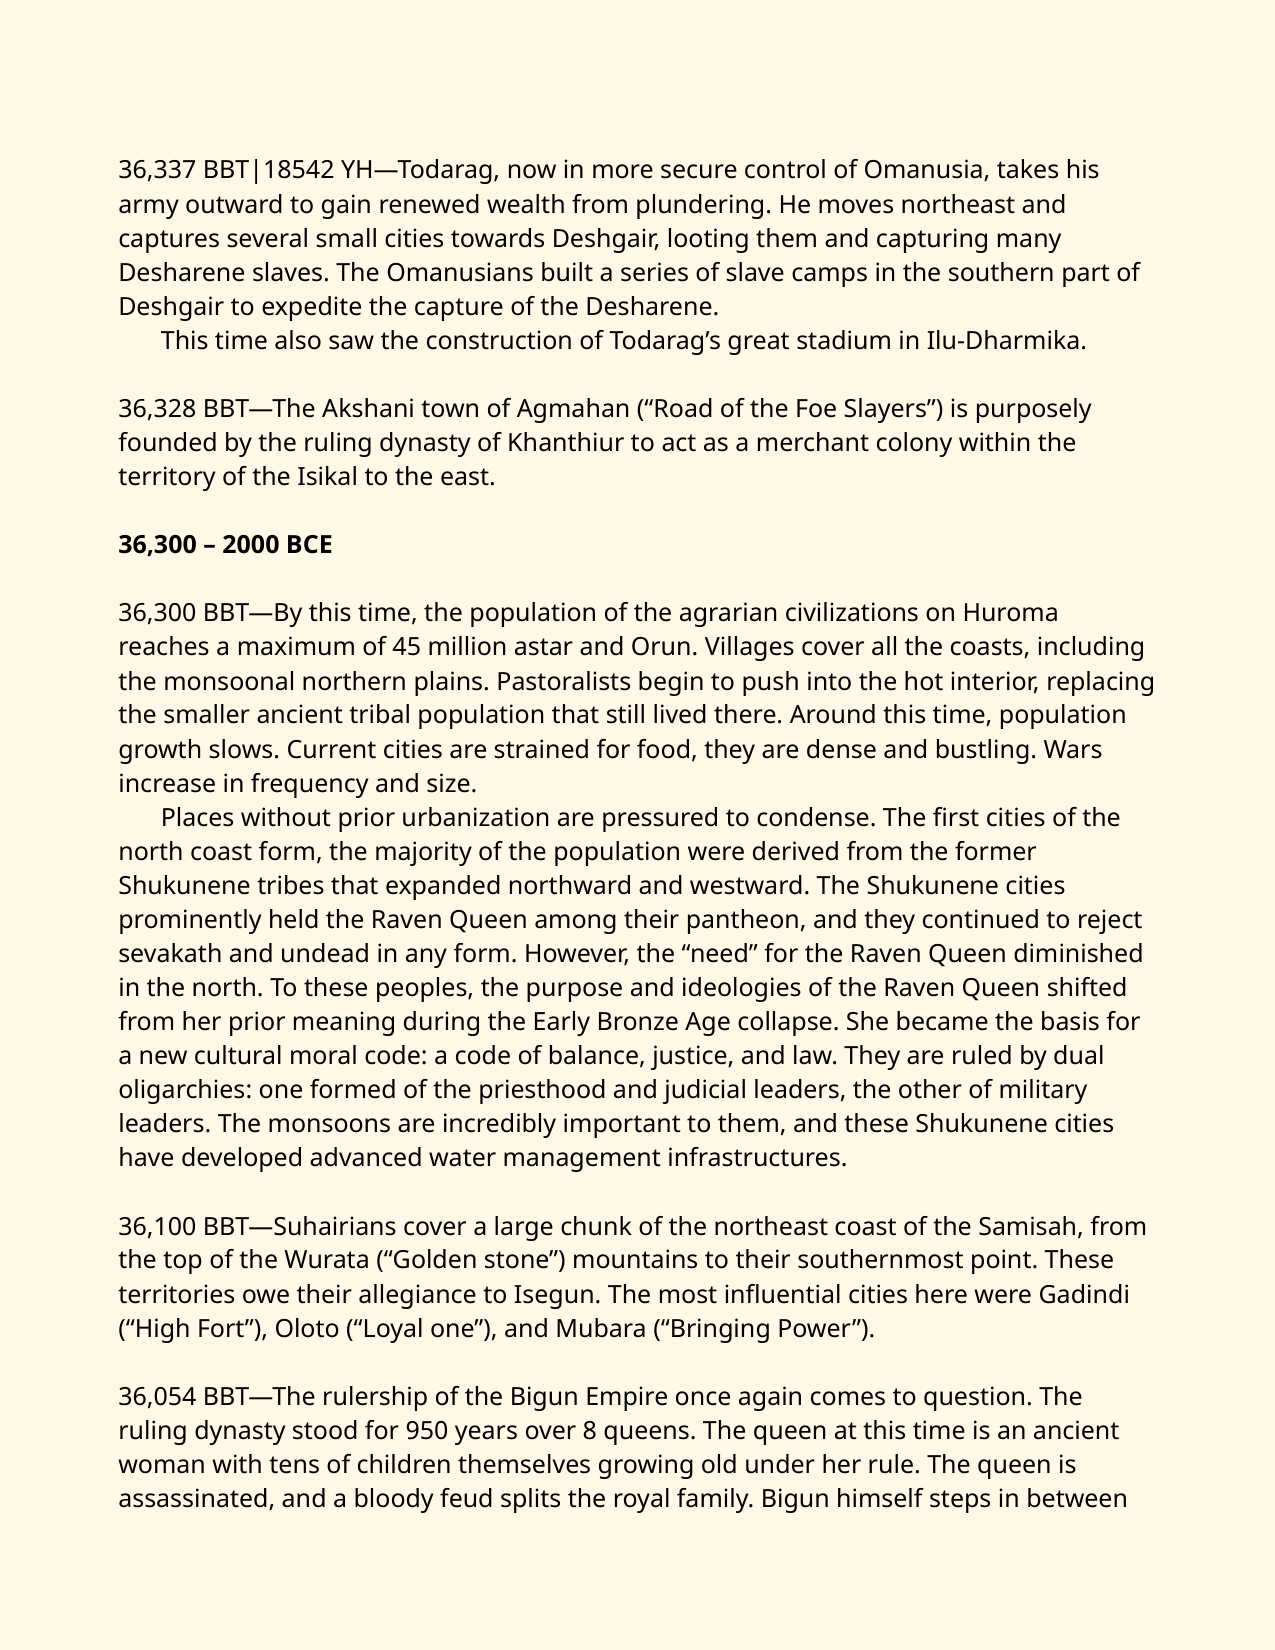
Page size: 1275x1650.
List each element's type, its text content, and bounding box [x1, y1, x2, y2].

text This time also saw the construction of Todarag’s great stadium in Ilu-Dharmika. [118, 322, 1157, 357]
text 36,054 BBT—The rulership of the Bigun Empire once again comes to question. The ruling dynasty stood for 950 years over 8 queens. The queen at this time is an ancient woman with tens of children themselves growing old under her rule. The queen is assassinated, and a bloody feud splits the royal family. Bigun himself steps in between [118, 1378, 1157, 1515]
text 36,300 – 2000 BCE [118, 527, 1157, 561]
text 36,300 BBT—By this time, the population of the agrarian civilizations on Huroma reaches a maximum of 45 million astar and Orun. Villages cover all the coasts, including the monsoonal northern plains. Pastoralists begin to push into the hot interior, replacing the smaller ancient tribal population that still lived there. Around this time, population growth slows. Current cities are strained for food, they are dense and bustling. Wars increase in frequency and size. [118, 595, 1157, 799]
text 36,100 BBT—Suhairians cover a large chunk of the northeast coast of the Samisah, from the top of the Wurata (“Golden stone”) mountains to their southernmost point. These territories owe their allegiance to Isegun. The most influential cities here were Gadindi (“High Fort”), Oloto (“Loyal one”), and Mubara (“Bringing Power”). [118, 1208, 1157, 1344]
text 36,337 BBT|18542 YH—Todarag, now in more secure control of Omanusia, takes his army outward to gain renewed wealth from plundering. He moves northeast and captures several small cities towards Deshgair, looting them and capturing many Desharene slaves. The Omanusians built a series of slave camps in the southern part of Deshgair to expedite the capture of the Desharene. [118, 152, 1157, 322]
text 36,328 BBT—The Akshani town of Agmahan (“Road of the Foe Slayers”) is purposely founded by the ruling dynasty of Khanthiur to act as a merchant colony within the territory of the Isikal to the east. [118, 391, 1157, 493]
text Places without prior urbanization are pressured to condense. The first cities of the north coast form, the majority of the population were derived from the former Shukunene tribes that expanded northward and westward. The Shukunene cities prominently held the Raven Queen among their pantheon, and they continued to reject sevakath and undead in any form. However, the “need” for the Raven Queen diminished in the north. To these peoples, the purpose and ideologies of the Raven Queen shifted from her prior meaning during the Early Bronze Age collapse. She became the basis for a new cultural moral code: a code of balance, justice, and law. They are ruled by dual oligarchies: one formed of the priesthood and judicial leaders, the other of military leaders. The monsoons are incredibly important to them, and these Shukunene cities have developed advanced water management infrastructures. [118, 799, 1157, 1174]
